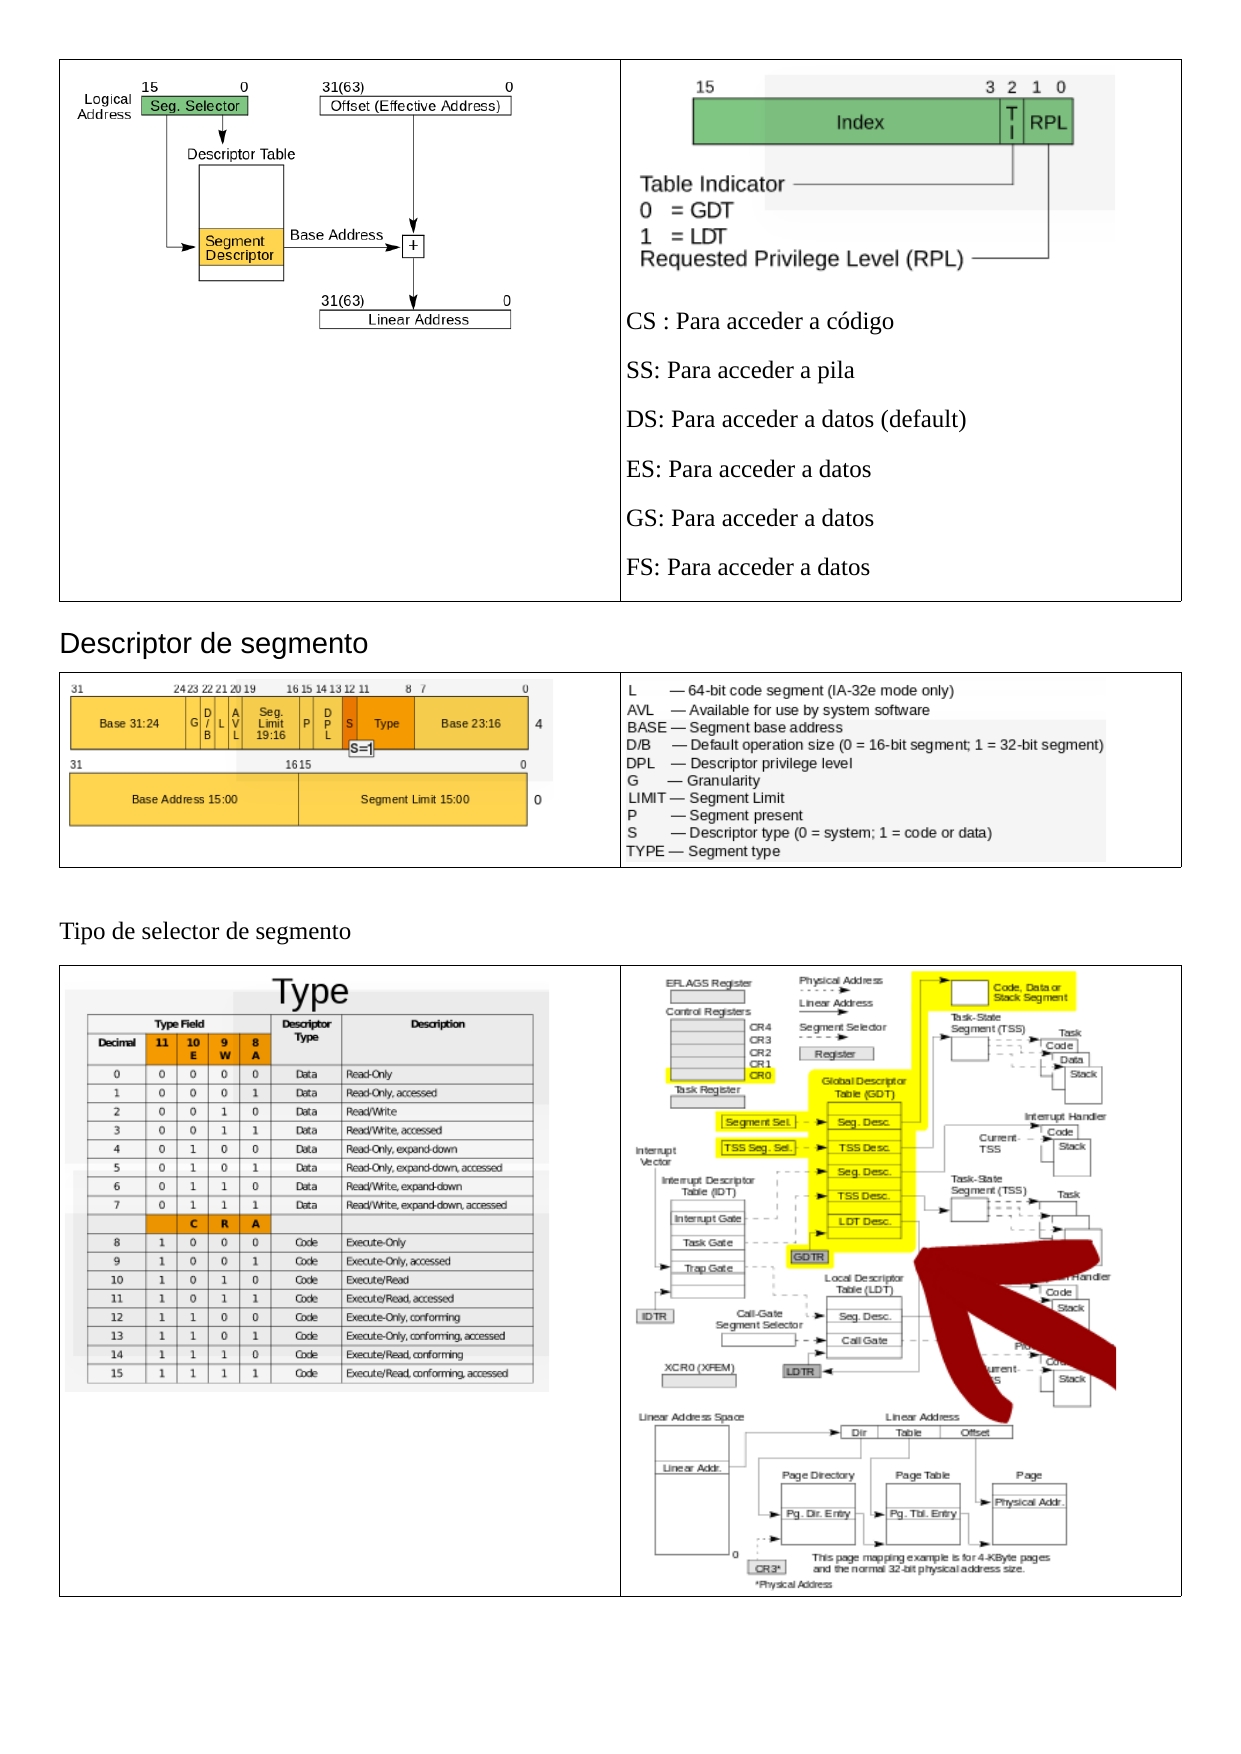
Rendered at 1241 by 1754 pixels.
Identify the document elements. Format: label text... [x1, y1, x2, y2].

table_header [60, 966, 620, 1596]
picture [625, 971, 1117, 1591]
subtitle Descriptor de segmento [59, 626, 1181, 659]
table_header [621, 673, 1181, 867]
picture [64, 677, 554, 835]
table_cell [60, 60, 620, 601]
picture [625, 677, 1107, 862]
table_header [621, 966, 1181, 1596]
picture [64, 971, 550, 1392]
text Tipo de selector de segmento [59, 916, 1181, 945]
picture [64, 65, 534, 349]
table_cell CS : Para acceder a código SS: Para acceder a pila DS: Para acceder a datos (default) ES: Para acceder a datos GS: Para acceder a datos FS: Para acceder a datos [621, 60, 1181, 601]
picture [625, 65, 1116, 287]
table_header [60, 673, 620, 867]
